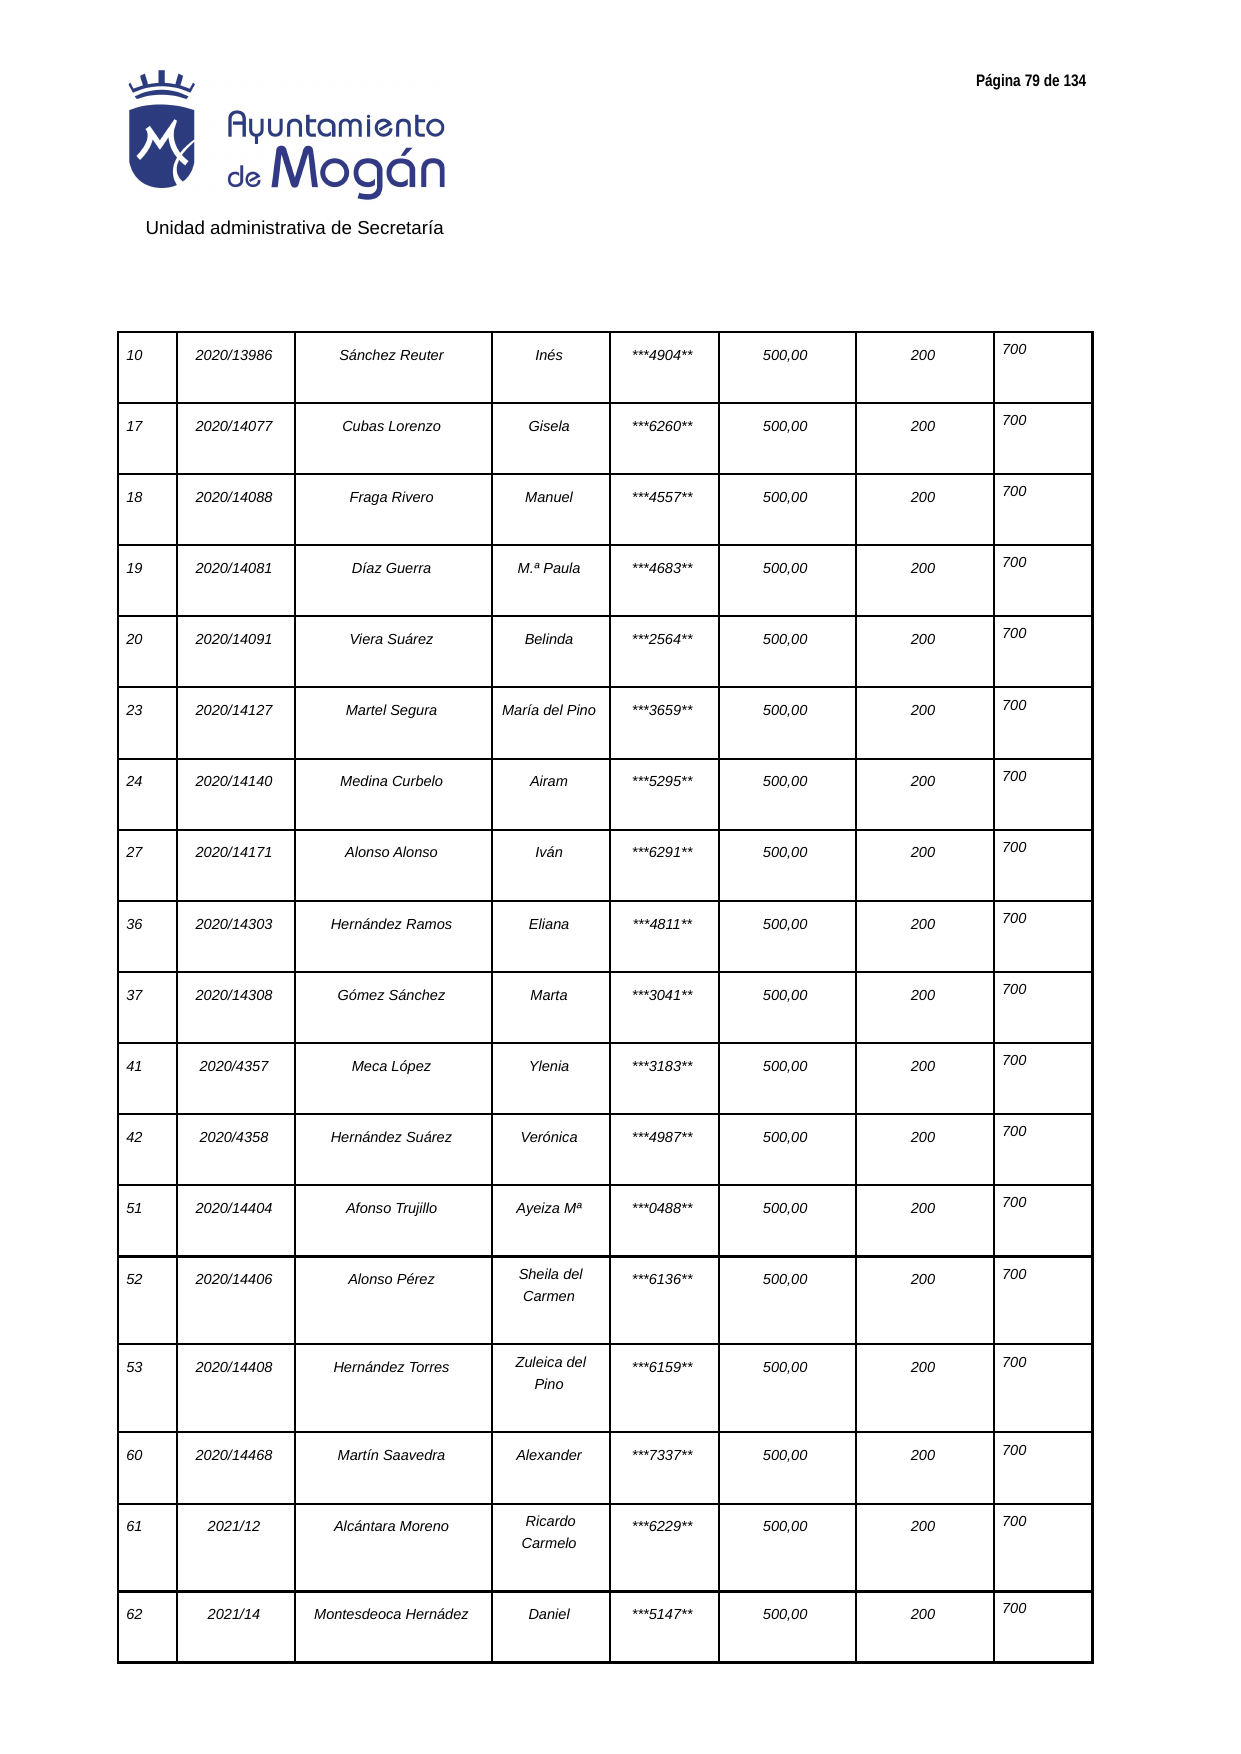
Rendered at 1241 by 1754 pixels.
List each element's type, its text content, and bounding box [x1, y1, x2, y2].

table_cell 500,00 [720, 475, 855, 544]
table_cell 200 [857, 1505, 993, 1590]
table_cell 200 [857, 1186, 993, 1255]
table_cell 53 [119, 1345, 176, 1431]
table_cell 700 [995, 1345, 1091, 1431]
table_cell 2020/14406 [178, 1258, 294, 1343]
table_cell 500,00 [720, 1115, 855, 1184]
table_cell 18 [119, 475, 176, 544]
table_cell 19 [119, 546, 176, 615]
table_cell 36 [119, 902, 176, 971]
table_cell 700 [995, 546, 1091, 615]
table_cell 2020/14088 [178, 475, 294, 544]
table_cell 700 [995, 973, 1091, 1042]
table_cell 700 [995, 760, 1091, 828]
table_cell Cubas Lorenzo [296, 404, 491, 473]
table_cell ***4557** [611, 475, 718, 544]
table_cell 200 [857, 1258, 993, 1343]
table_cell ***7337** [611, 1433, 718, 1502]
table_cell 51 [119, 1186, 176, 1255]
table_cell 200 [857, 475, 993, 544]
table_cell ***4811** [611, 902, 718, 971]
table_cell 500,00 [720, 688, 855, 757]
table_cell 500,00 [720, 1593, 855, 1661]
table_cell M.ª Paula [493, 546, 609, 615]
table_cell Eliana [493, 902, 609, 971]
table_cell ***6291** [611, 831, 718, 900]
table_cell 2020/14171 [178, 831, 294, 900]
table_cell 2020/14303 [178, 902, 294, 971]
table_cell 500,00 [720, 1186, 855, 1255]
table_cell 2021/14 [178, 1593, 294, 1661]
table_cell María del Pino [493, 688, 609, 757]
table_cell 700 [995, 475, 1091, 544]
table_cell ***6229** [611, 1505, 718, 1590]
table_cell 700 [995, 333, 1091, 402]
table_cell 2020/4357 [178, 1044, 294, 1113]
table_cell 2020/14408 [178, 1345, 294, 1431]
table_cell ***5147** [611, 1593, 718, 1661]
table_cell Ricardo Carmelo [493, 1505, 609, 1590]
table_cell 700 [995, 1186, 1091, 1255]
table_cell 700 [995, 1505, 1091, 1590]
table_cell 500,00 [720, 333, 855, 402]
table_cell 2020/14091 [178, 617, 294, 686]
table_cell Verónica [493, 1115, 609, 1184]
table_cell 700 [995, 617, 1091, 686]
table_cell ***4683** [611, 546, 718, 615]
table_cell 24 [119, 760, 176, 828]
table_cell Marta [493, 973, 609, 1042]
table_cell Medina Curbelo [296, 760, 491, 828]
table_cell Alonso Pérez [296, 1258, 491, 1343]
table_cell 2020/14081 [178, 546, 294, 615]
table_cell 10 [119, 333, 176, 402]
table_cell 500,00 [720, 1258, 855, 1343]
table_cell Manuel [493, 475, 609, 544]
table_cell 200 [857, 1345, 993, 1431]
table_cell ***6136** [611, 1258, 718, 1343]
table_cell Gisela [493, 404, 609, 473]
table_cell Fraga Rivero [296, 475, 491, 544]
table_cell 2020/14468 [178, 1433, 294, 1502]
table_cell Belinda [493, 617, 609, 686]
table_cell 700 [995, 404, 1091, 473]
table_cell 700 [995, 902, 1091, 971]
table_cell 500,00 [720, 1505, 855, 1590]
table_cell 41 [119, 1044, 176, 1113]
table_cell 2021/12 [178, 1505, 294, 1590]
table_cell 500,00 [720, 617, 855, 686]
table_cell 23 [119, 688, 176, 757]
table_cell ***3041** [611, 973, 718, 1042]
table_cell 500,00 [720, 973, 855, 1042]
table_cell 700 [995, 1593, 1091, 1661]
table_cell 42 [119, 1115, 176, 1184]
table_cell Ylenia [493, 1044, 609, 1113]
table_cell 500,00 [720, 1433, 855, 1502]
table_cell 500,00 [720, 1044, 855, 1113]
table_cell Meca López [296, 1044, 491, 1113]
table_cell 200 [857, 333, 993, 402]
table_cell Viera Suárez [296, 617, 491, 686]
table_cell 500,00 [720, 404, 855, 473]
table_cell 200 [857, 1593, 993, 1661]
table_cell 60 [119, 1433, 176, 1502]
table_cell Hernández Torres [296, 1345, 491, 1431]
table_cell 2020/14404 [178, 1186, 294, 1255]
table_cell 17 [119, 404, 176, 473]
table_cell Hernández Suárez [296, 1115, 491, 1184]
table_cell 700 [995, 1433, 1091, 1502]
table_cell 2020/14308 [178, 973, 294, 1042]
table_cell 200 [857, 1115, 993, 1184]
table_cell 200 [857, 404, 993, 473]
table_cell ***6260** [611, 404, 718, 473]
table_cell Ayeiza Mª [493, 1186, 609, 1255]
table_cell 2020/4358 [178, 1115, 294, 1184]
table_cell ***4987** [611, 1115, 718, 1184]
table_cell ***3183** [611, 1044, 718, 1113]
table_cell 200 [857, 546, 993, 615]
table_cell ***5295** [611, 760, 718, 828]
table_cell Inés [493, 333, 609, 402]
table_cell Gómez Sánchez [296, 973, 491, 1042]
table_cell 500,00 [720, 831, 855, 900]
table_cell Iván [493, 831, 609, 900]
table_cell Alcántara Moreno [296, 1505, 491, 1590]
table_cell Alexander [493, 1433, 609, 1502]
table_cell ***4904** [611, 333, 718, 402]
table_cell 200 [857, 1044, 993, 1113]
table_cell 700 [995, 1115, 1091, 1184]
table_cell 200 [857, 902, 993, 971]
table_cell 700 [995, 1044, 1091, 1113]
table_cell 200 [857, 973, 993, 1042]
table_cell ***6159** [611, 1345, 718, 1431]
table_cell Afonso Trujillo [296, 1186, 491, 1255]
table_cell ***3659** [611, 688, 718, 757]
table_cell Zuleica del Pino [493, 1345, 609, 1431]
table_cell Martel Segura [296, 688, 491, 757]
table_cell Sheila del Carmen [493, 1258, 609, 1343]
table_cell 20 [119, 617, 176, 686]
table_cell 2020/14140 [178, 760, 294, 828]
table_cell Hernández Ramos [296, 902, 491, 971]
table_cell 200 [857, 831, 993, 900]
table_cell 500,00 [720, 1345, 855, 1431]
table_cell Alonso Alonso [296, 831, 491, 900]
table_cell 500,00 [720, 902, 855, 971]
table_cell 2020/14127 [178, 688, 294, 757]
table_cell 700 [995, 1258, 1091, 1343]
table_cell 27 [119, 831, 176, 900]
table_cell 200 [857, 688, 993, 757]
table_cell 200 [857, 760, 993, 828]
table_cell 500,00 [720, 760, 855, 828]
table_cell 200 [857, 617, 993, 686]
table_cell 200 [857, 1433, 993, 1502]
table_cell 37 [119, 973, 176, 1042]
table_cell 62 [119, 1593, 176, 1661]
picture [128, 70, 445, 206]
table_cell Montesdeoca Hernádez [296, 1593, 491, 1661]
table_cell ***2564** [611, 617, 718, 686]
table_cell Airam [493, 760, 609, 828]
table_cell 700 [995, 688, 1091, 757]
table_cell 500,00 [720, 546, 855, 615]
table_cell Sánchez Reuter [296, 333, 491, 402]
table_cell 2020/14077 [178, 404, 294, 473]
table_cell Martín Saavedra [296, 1433, 491, 1502]
table_cell 700 [995, 831, 1091, 900]
table_cell ***0488** [611, 1186, 718, 1255]
table_cell 61 [119, 1505, 176, 1590]
table_cell Daniel [493, 1593, 609, 1661]
table_cell Díaz Guerra [296, 546, 491, 615]
table_cell 52 [119, 1258, 176, 1343]
table_cell 2020/13986 [178, 333, 294, 402]
